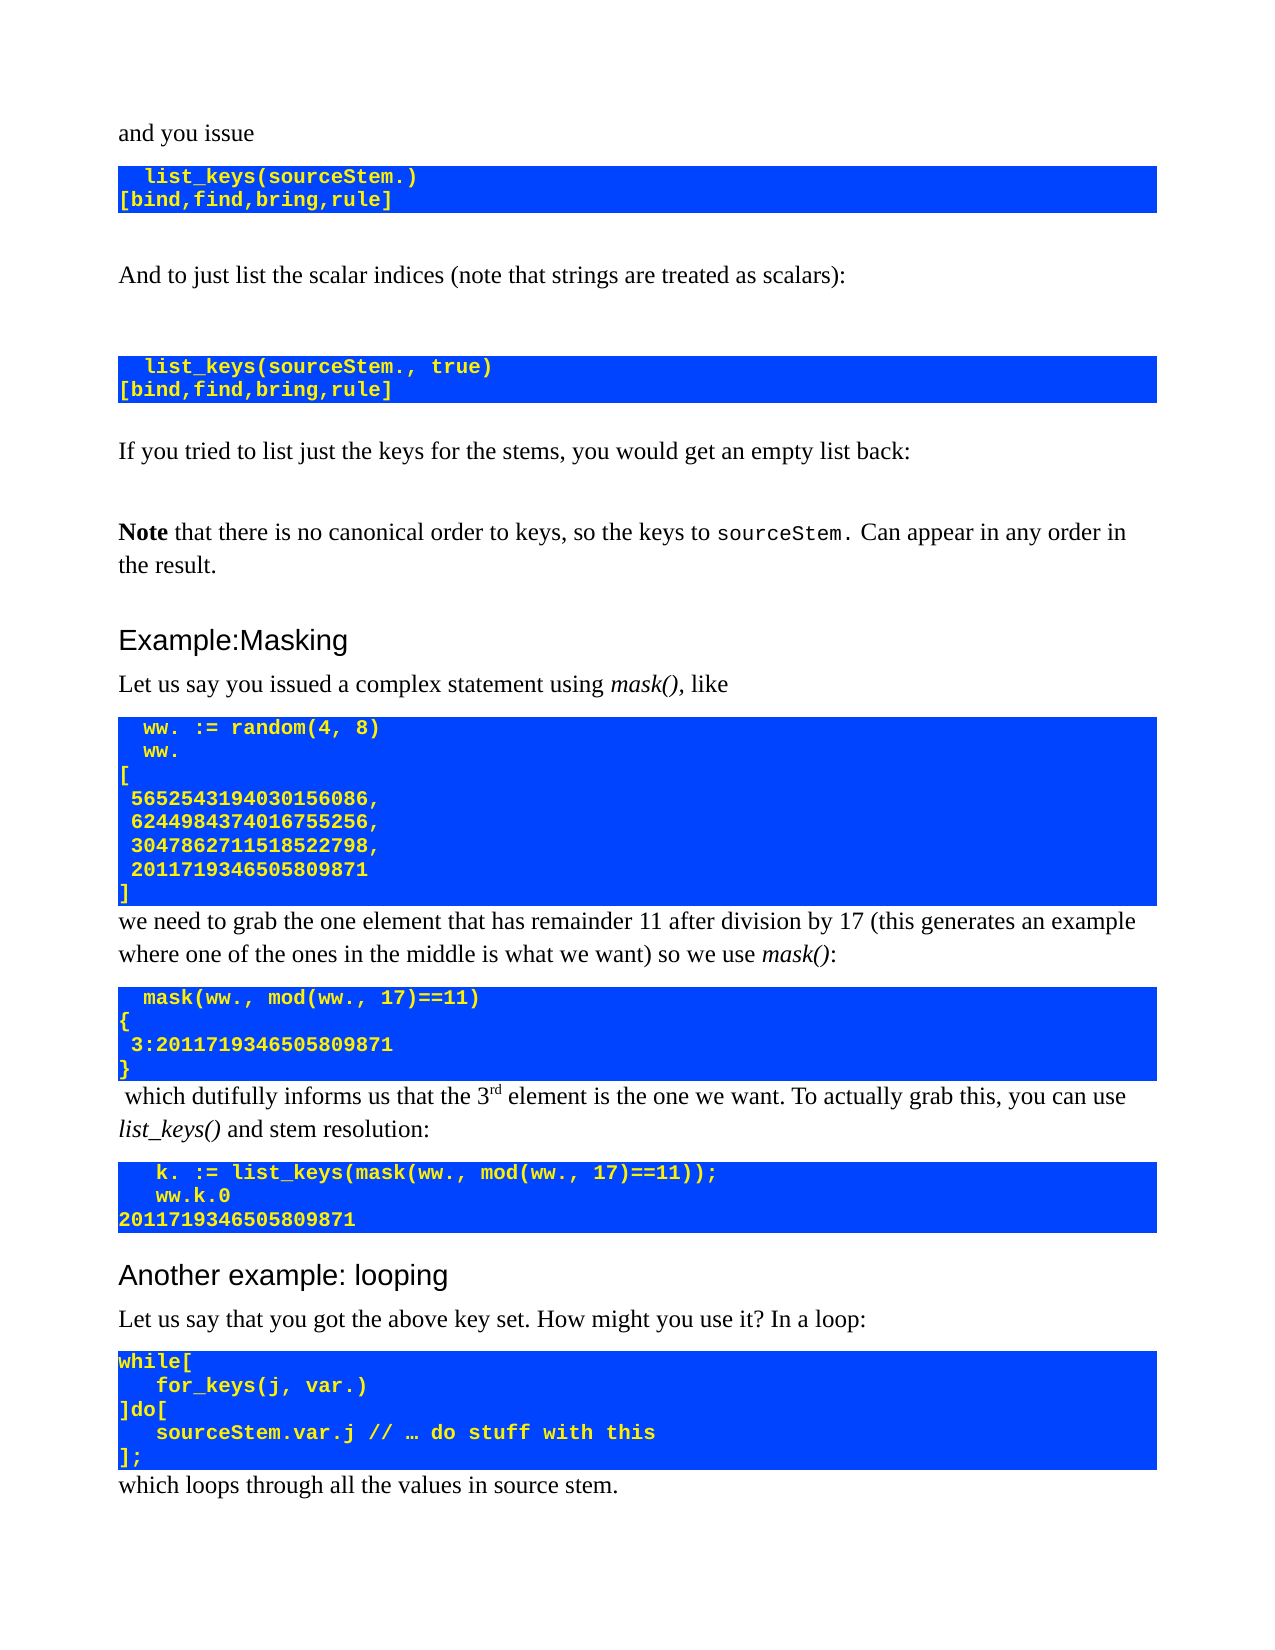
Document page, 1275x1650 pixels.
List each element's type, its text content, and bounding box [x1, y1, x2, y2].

text ww.k.0 [118, 1186, 1157, 1209]
text 5652543194030156086, [118, 788, 1157, 811]
text ]do[ [118, 1399, 1157, 1422]
subtitle Another example: looping [118, 1258, 1157, 1291]
text and you issue [118, 118, 1157, 147]
text [ [118, 764, 1157, 788]
text [bind,find,bring,rule] [118, 189, 1157, 213]
text Let us say you issued a complex statement using mask(), like [118, 669, 1157, 698]
text Let us say that you got the above key set. How might you use it? In a loop: [118, 1304, 1157, 1333]
text } [118, 1058, 1157, 1081]
text ]; [118, 1446, 1157, 1470]
text while[ [118, 1351, 1157, 1375]
text Note that there is no canonical order to keys, so the keys to sourceStem. Can appear in any order in the result. [118, 484, 1157, 579]
text k. := list_keys(mask(ww., mod(ww., 17)==11)); [118, 1162, 1157, 1186]
text 2011719346505809871 [118, 1209, 1157, 1233]
text If you tried to list just the keys for the stems, you would get an empty list back: [118, 403, 1157, 465]
text { [118, 1010, 1157, 1034]
text list_keys(sourceStem.) [118, 166, 1157, 189]
text 3047862711518522798, [118, 835, 1157, 859]
text we need to grab the one element that has remainder 11 after division by 17 (this generates an example where one of the ones in the middle is what we want) so we use mask(): [118, 906, 1157, 968]
text 6244984374016755256, [118, 811, 1157, 835]
text for_keys(j, var.) [118, 1375, 1157, 1399]
text mask(ww., mod(ww., 17)==11) [118, 987, 1157, 1010]
text ww. := random(4, 8) [118, 717, 1157, 741]
text ] [118, 882, 1157, 906]
text 2011719346505809871 [118, 859, 1157, 882]
text sourceStem.var.j // … do stuff with this [118, 1422, 1157, 1446]
text 3:2011719346505809871 [118, 1034, 1157, 1058]
subtitle Example:Masking [118, 623, 1157, 657]
text ww. [118, 741, 1157, 764]
text And to just list the scalar indices (note that strings are treated as scalars): [118, 261, 1157, 289]
text which dutifully informs us that the 3rd element is the one we want. To actually grab this, you can use list_keys() and stem resolution: [118, 1081, 1157, 1143]
text list_keys(sourceStem., true) [118, 356, 1157, 379]
text [bind,find,bring,rule] [118, 379, 1157, 403]
text which loops through all the values in source stem. [118, 1470, 1157, 1498]
